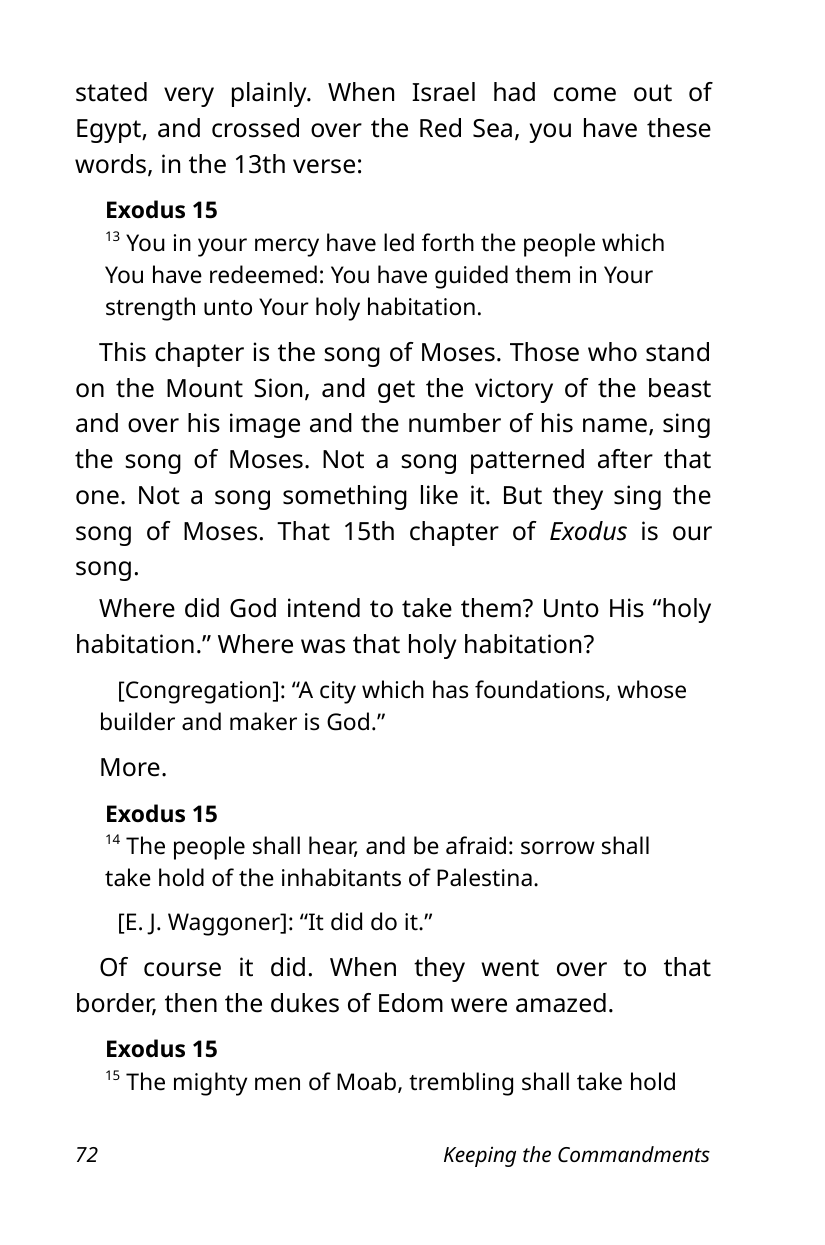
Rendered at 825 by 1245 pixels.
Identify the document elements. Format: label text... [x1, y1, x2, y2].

text 15 The mighty men of Moab, trembling shall take hold [105, 1066, 682, 1097]
text Exodus 15 [105, 194, 712, 225]
text [Congregation]: “A city which has foundations, whose builder and maker is God.” [99, 674, 688, 737]
text stated very plainly. When Israel had come out of Egypt, and crossed over the Red Sea, you have these words, in the 13th verse: [75, 75, 712, 181]
text More. [75, 750, 712, 784]
text Where did God intend to take them? Unto His “holy habitation.” Where was that holy habitation? [75, 591, 712, 660]
text Exodus 15 [105, 797, 712, 829]
text 13 You in your mercy have led forth the people which You have redeemed: You have guided them in Your strength unto Your holy habitation. [105, 227, 682, 322]
text Of course it did. When they went over to that border, then the dukes of Edom were amazed. [75, 950, 712, 1019]
text [E. J. Waggoner]: “It did do it.” [99, 906, 688, 937]
text 14 The people shall hear, and be afraid: sorrow shall take hold of the inhabitants of Palestina. [105, 830, 682, 893]
text Exodus 15 [105, 1033, 712, 1064]
text This chapter is the song of Moses. Those who stand on the Mount Sion, and get the victory of the beast and over his image and the number of his name, sing the song of Moses. Not a song patterned after that one. Not a song something like it. But they sing the song of Moses. That 15th chapter of Exodus is our song. [75, 334, 712, 583]
